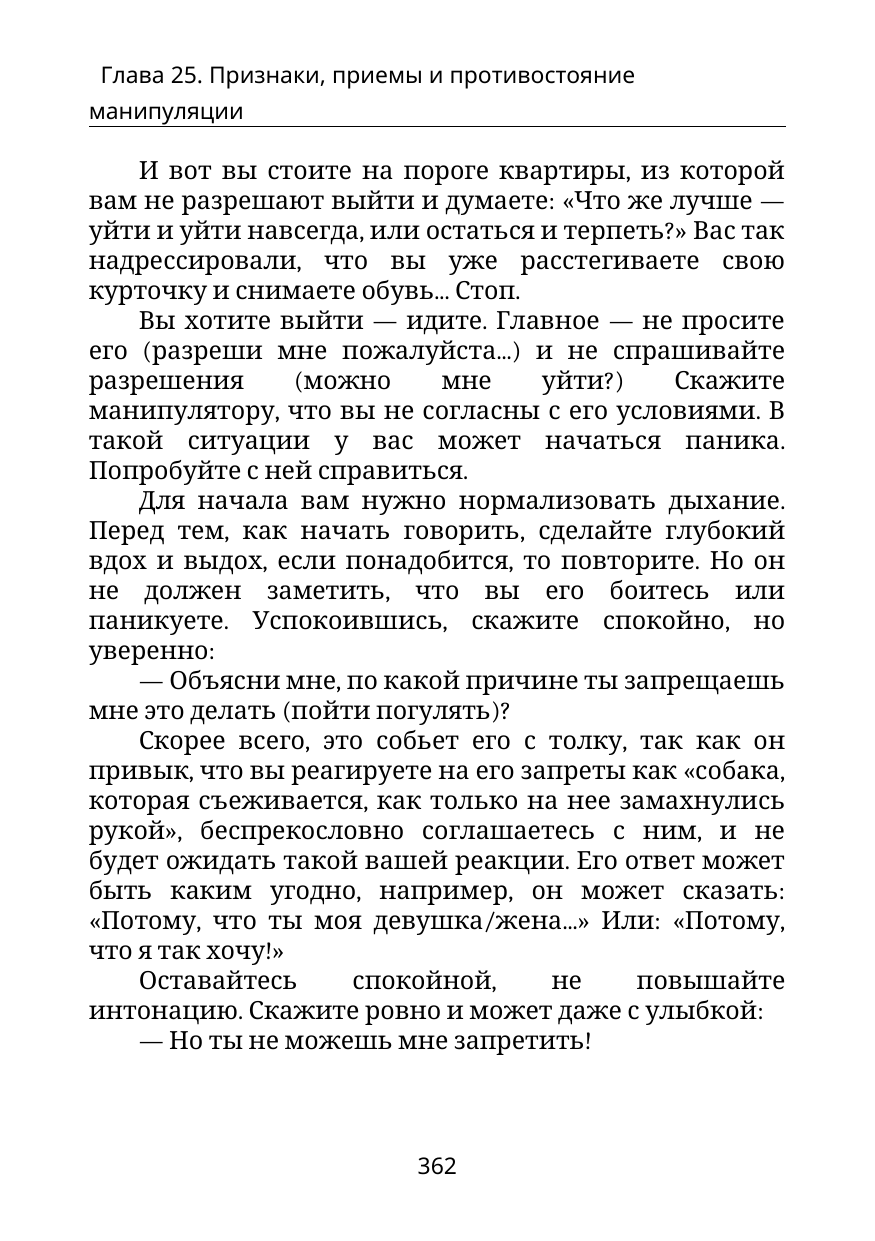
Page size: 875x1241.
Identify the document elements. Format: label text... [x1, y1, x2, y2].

text — Объясни мне, по какой причине ты запрещаешь мне это делать (пойти погулять)? [88, 666, 786, 726]
text Оставайтесь спокойной, не повышайте интонацию. Скажите ровно и может даже с улыбкой: [88, 966, 786, 1026]
text — Но ты не можешь мне запретить! [88, 1026, 786, 1056]
text И вот вы стоите на пороге квартиры, из которой вам не разрешают выйти и думаете: «Что же лучше — уйти и уйти навсегда, или остаться и терпеть?» Вас так надрессировали, что вы уже расстегиваете свою курточку и снимаете обувь... Стоп. [88, 156, 786, 306]
text Вы хотите выйти — идите. Главное — не просите его (разреши мне пожалуйста...) и не спрашивайте разрешения (можно мне уйти?) Скажите манипулятору, что вы не согласны с его условиями. В такой ситуации у вас может начаться паника. Попробуйте с ней справиться. [88, 306, 786, 486]
text Для начала вам нужно нормализовать дыхание. Перед тем, как начать говорить, сделайте глубокий вдох и выдох, если понадобится, то повторите. Но он не должен заметить, что вы его боитесь или паникуете. Успокоившись, скажите спокойно, но уверенно: [88, 486, 786, 666]
text Скорее всего, это собьет его с толку, так как он привык, что вы реагируете на его запреты как «собака, которая съеживается, как только на нее замахнулись рукой», беспрекословно соглашаетесь с ним, и не будет ожидать такой вашей реакции. Его ответ может быть каким угодно, например, он может сказать: «Потому, что ты моя девушка/жена...» Или: «Потому, что я так хочу!» [88, 726, 786, 966]
